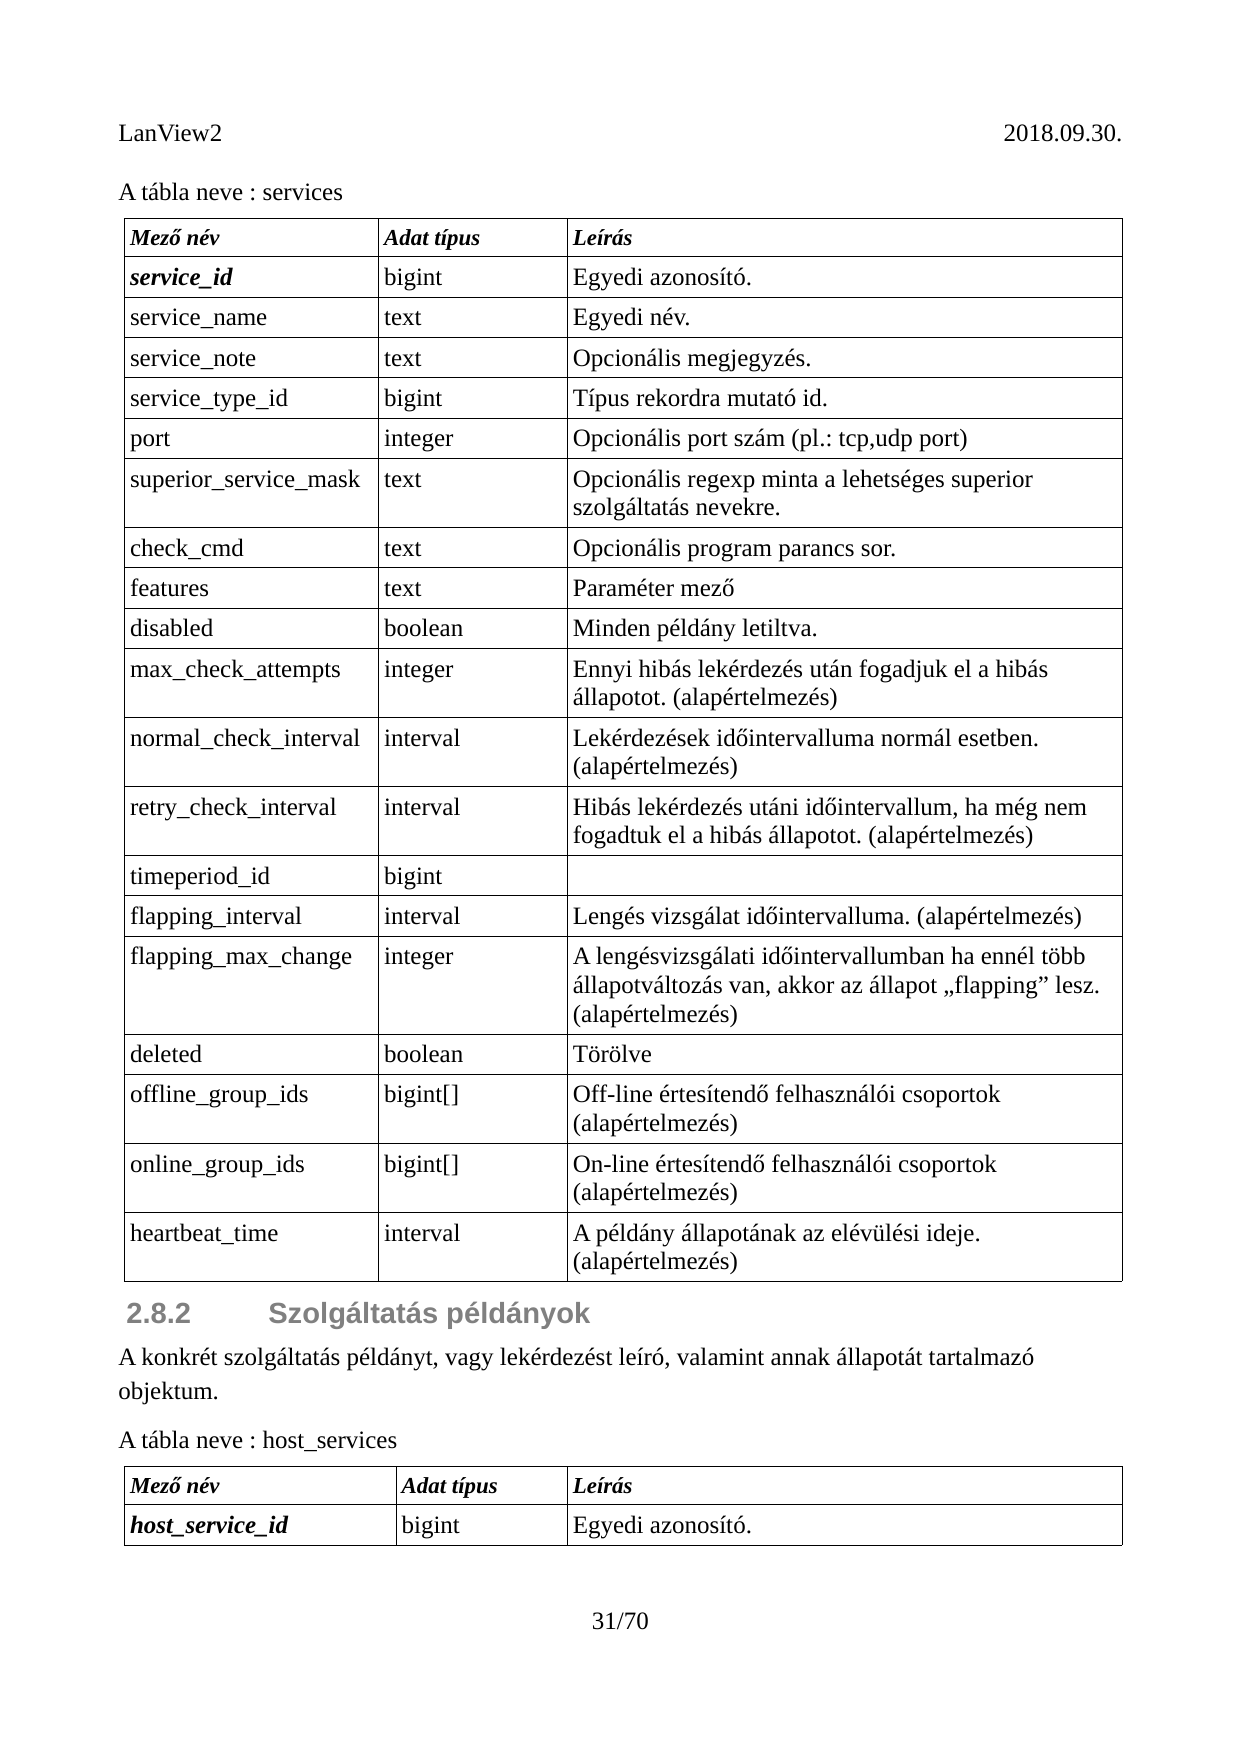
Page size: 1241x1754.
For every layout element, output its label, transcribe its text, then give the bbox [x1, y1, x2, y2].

table_cell integer [379, 937, 567, 1033]
table_cell text [379, 528, 567, 567]
table_cell service_name [125, 298, 378, 337]
table_cell On-line értesítendő felhasználói csoportok (alapértelmezés) [568, 1144, 1122, 1212]
table_cell text [379, 568, 567, 607]
table_cell timeperiod_id [125, 856, 378, 895]
table_header Mező név [125, 1467, 396, 1504]
table_cell Opcionális regexp minta a lehetséges superior szolgáltatás nevekre. [568, 459, 1122, 527]
text A tábla neve : host_services [118, 1425, 1122, 1454]
table_header Mező név [125, 219, 378, 256]
table_cell text [379, 459, 567, 527]
table_cell Lekérdezések időintervalluma normál esetben. (alapértelmezés) [568, 718, 1122, 786]
table_header Adat típus [397, 1467, 567, 1504]
table_cell A lengésvizsgálati időintervallumban ha ennél több állapotváltozás van, akkor az állapot „flapping” lesz. (alapértelmezés) [568, 937, 1122, 1033]
table_cell service_type_id [125, 378, 378, 417]
table_cell Opcionális megjegyzés. [568, 338, 1122, 377]
table_cell A példány állapotának az elévülési ideje. (alapértelmezés) [568, 1213, 1122, 1281]
table_cell superior_service_mask [125, 459, 378, 527]
table_cell offline_group_ids [125, 1075, 378, 1143]
table_cell bigint [397, 1505, 567, 1545]
table_cell text [379, 298, 567, 337]
table_header Leírás [568, 219, 1122, 256]
table_cell integer [379, 649, 567, 717]
table_cell Típus rekordra mutató id. [568, 378, 1122, 417]
table_cell Off-line értesítendő felhasználói csoportok (alapértelmezés) [568, 1075, 1122, 1143]
table_cell boolean [379, 609, 567, 648]
table_cell flapping_interval [125, 896, 378, 936]
table_cell Minden példány letiltva. [568, 609, 1122, 648]
table_cell Paraméter mező [568, 568, 1122, 607]
table_cell online_group_ids [125, 1144, 378, 1212]
table_cell Egyedi azonosító. [568, 257, 1122, 297]
table_cell retry_check_interval [125, 787, 378, 855]
table_cell boolean [379, 1035, 567, 1074]
table_cell flapping_max_change [125, 937, 378, 1033]
table_cell max_check_attempts [125, 649, 378, 717]
text A konkrét szolgáltatás példányt, vagy lekérdezést leíró, valamint annak állapotát tartalmazó objektum. [118, 1342, 1122, 1405]
table_cell bigint[] [379, 1075, 567, 1143]
table_cell Egyedi azonosító. [568, 1505, 1122, 1545]
table_cell port [125, 419, 378, 458]
table_cell heartbeat_time [125, 1213, 378, 1281]
table_cell bigint [379, 257, 567, 297]
table_cell integer [379, 419, 567, 458]
table_cell text [379, 338, 567, 377]
table_cell Lengés vizsgálat időintervalluma. (alapértelmezés) [568, 896, 1122, 936]
table_cell interval [379, 787, 567, 855]
table_cell features [125, 568, 378, 607]
table_cell bigint[] [379, 1144, 567, 1212]
table_cell interval [379, 1213, 567, 1281]
table_cell interval [379, 896, 567, 936]
table_cell [568, 856, 1122, 895]
table_header Adat típus [379, 219, 567, 256]
table_cell bigint [379, 378, 567, 417]
table_cell interval [379, 718, 567, 786]
table_cell Opcionális port szám (pl.: tcp,udp port) [568, 419, 1122, 458]
table_cell host_service_id [125, 1505, 396, 1545]
table_cell disabled [125, 609, 378, 648]
table_cell check_cmd [125, 528, 378, 567]
table_cell Ennyi hibás lekérdezés után fogadjuk el a hibás állapotot. (alapértelmezés) [568, 649, 1122, 717]
table_cell service_id [125, 257, 378, 297]
table_cell Hibás lekérdezés utáni időintervallum, ha még nem fogadtuk el a hibás állapotot. (alapértelmezés) [568, 787, 1122, 855]
table_cell deleted [125, 1035, 378, 1074]
table_header Leírás [568, 1467, 1122, 1504]
table_cell normal_check_interval [125, 718, 378, 786]
subtitle Szolgáltatás példányok [118, 1296, 1122, 1329]
table_cell Egyedi név. [568, 298, 1122, 337]
table_cell service_note [125, 338, 378, 377]
table_cell bigint [379, 856, 567, 895]
table_cell Opcionális program parancs sor. [568, 528, 1122, 567]
text A tábla neve : services [118, 177, 1122, 206]
table_cell Törölve [568, 1035, 1122, 1074]
